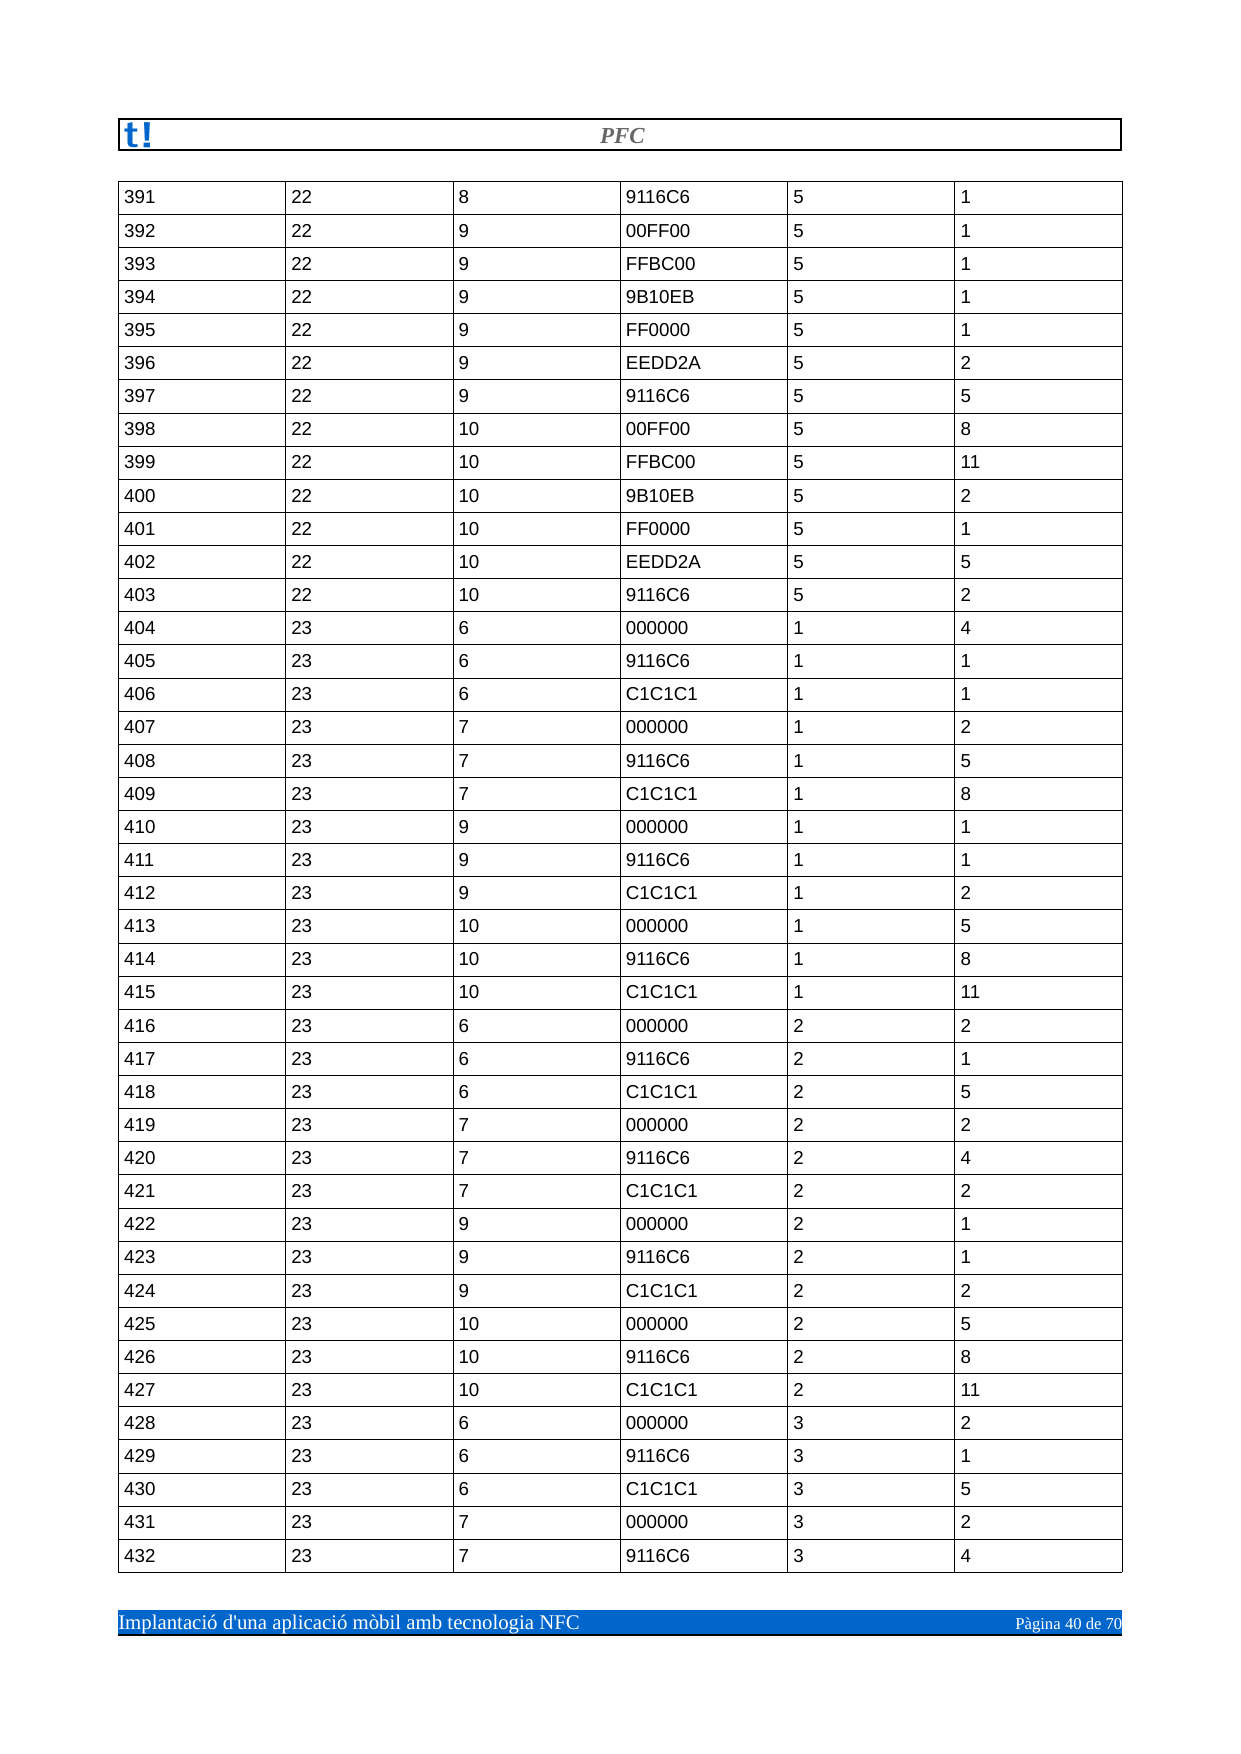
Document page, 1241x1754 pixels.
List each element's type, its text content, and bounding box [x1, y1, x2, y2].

table_cell 396 [119, 347, 285, 379]
table_cell 424 [119, 1275, 285, 1307]
table_cell 22 [286, 380, 453, 412]
table_cell 000000 [621, 1507, 787, 1539]
table_cell 1 [955, 679, 1122, 711]
table_cell 7 [454, 1142, 620, 1174]
table_cell 00FF00 [621, 215, 787, 247]
table_cell 10 [454, 1341, 620, 1373]
table_cell 430 [119, 1474, 285, 1506]
table_cell 1 [955, 1242, 1122, 1274]
table_cell 428 [119, 1407, 285, 1439]
table_cell 5 [788, 248, 954, 280]
table_cell 2 [955, 1010, 1122, 1042]
table_cell 22 [286, 447, 453, 479]
table_cell 9116C6 [621, 1440, 787, 1472]
table_cell C1C1C1 [621, 778, 787, 810]
table_cell 2 [955, 1109, 1122, 1141]
table_cell 5 [955, 1076, 1122, 1108]
table_cell 7 [454, 1507, 620, 1539]
table_cell 3 [788, 1474, 954, 1506]
table_cell 1 [788, 612, 954, 644]
table_cell 395 [119, 314, 285, 346]
table_cell C1C1C1 [621, 1275, 787, 1307]
table_cell 6 [454, 1474, 620, 1506]
table_cell 22 [286, 414, 453, 446]
table_cell C1C1C1 [621, 1374, 787, 1406]
table_cell 2 [955, 1275, 1122, 1307]
table_cell 6 [454, 1407, 620, 1439]
table_cell 23 [286, 844, 453, 876]
table_cell 23 [286, 1109, 453, 1141]
table_cell 9116C6 [621, 645, 787, 677]
table_cell EEDD2A [621, 347, 787, 379]
table_cell 9B10EB [621, 480, 787, 512]
table_cell 421 [119, 1175, 285, 1207]
table_cell 22 [286, 546, 453, 578]
table_cell 23 [286, 612, 453, 644]
table_cell 2 [955, 579, 1122, 611]
table_cell 23 [286, 1407, 453, 1439]
table_cell 22 [286, 182, 453, 214]
table_cell 1 [788, 679, 954, 711]
table_cell 9116C6 [621, 844, 787, 876]
table_cell 23 [286, 1308, 453, 1340]
table_cell 9116C6 [621, 579, 787, 611]
table_cell 10 [454, 910, 620, 942]
table_cell 1 [788, 910, 954, 942]
table_cell 2 [955, 480, 1122, 512]
table_cell 404 [119, 612, 285, 644]
table_cell 2 [788, 1374, 954, 1406]
table_cell 1 [955, 182, 1122, 214]
table_cell 5 [955, 1474, 1122, 1506]
table_cell 9116C6 [621, 182, 787, 214]
table_cell 9116C6 [621, 745, 787, 777]
table_cell 000000 [621, 1010, 787, 1042]
table_cell 5 [788, 380, 954, 412]
table_cell 2 [788, 1242, 954, 1274]
table_cell 23 [286, 1076, 453, 1108]
table_cell 425 [119, 1308, 285, 1340]
table_cell 5 [788, 281, 954, 313]
table_cell 6 [454, 645, 620, 677]
table_cell 9 [454, 314, 620, 346]
table_cell 4 [955, 1540, 1122, 1572]
table_cell 9 [454, 248, 620, 280]
table_cell 7 [454, 778, 620, 810]
table_cell 1 [788, 977, 954, 1009]
table_cell 1 [955, 844, 1122, 876]
table_cell 000000 [621, 1407, 787, 1439]
table_cell 8 [955, 778, 1122, 810]
table_cell 402 [119, 546, 285, 578]
table_cell 408 [119, 745, 285, 777]
table_cell 23 [286, 1341, 453, 1373]
table_cell 5 [955, 546, 1122, 578]
table_cell C1C1C1 [621, 679, 787, 711]
table_cell 1 [955, 1209, 1122, 1241]
table_cell 11 [955, 1374, 1122, 1406]
table_cell 9 [454, 811, 620, 843]
table_cell 1 [955, 645, 1122, 677]
table_cell 23 [286, 712, 453, 744]
table_cell 000000 [621, 1308, 787, 1340]
table_cell 8 [955, 1341, 1122, 1373]
table_cell 4 [955, 1142, 1122, 1174]
table_cell 422 [119, 1209, 285, 1241]
table_cell 23 [286, 1010, 453, 1042]
table_cell 401 [119, 513, 285, 545]
table_cell 2 [788, 1043, 954, 1075]
table_cell 5 [955, 745, 1122, 777]
table_cell 7 [454, 1540, 620, 1572]
table_cell FF0000 [621, 513, 787, 545]
table_cell 432 [119, 1540, 285, 1572]
table_cell 22 [286, 215, 453, 247]
table_cell FFBC00 [621, 447, 787, 479]
table_cell 5 [788, 182, 954, 214]
table_cell 431 [119, 1507, 285, 1539]
table_cell 5 [788, 579, 954, 611]
table_cell 10 [454, 480, 620, 512]
table_cell 1 [788, 877, 954, 909]
table_cell 000000 [621, 1109, 787, 1141]
table_cell 2 [955, 1175, 1122, 1207]
table_cell 5 [955, 910, 1122, 942]
table_cell 6 [454, 1043, 620, 1075]
table_cell 1 [788, 745, 954, 777]
table_cell 10 [454, 414, 620, 446]
table_cell 418 [119, 1076, 285, 1108]
table_cell 398 [119, 414, 285, 446]
table_cell 420 [119, 1142, 285, 1174]
table_cell FF0000 [621, 314, 787, 346]
table_cell 9 [454, 844, 620, 876]
table_cell 2 [788, 1209, 954, 1241]
table_cell 22 [286, 513, 453, 545]
table_cell 23 [286, 910, 453, 942]
table_cell 2 [955, 877, 1122, 909]
table_cell 23 [286, 1142, 453, 1174]
table_cell 4 [955, 612, 1122, 644]
table_cell C1C1C1 [621, 877, 787, 909]
table_cell 2 [955, 1407, 1122, 1439]
table_cell 416 [119, 1010, 285, 1042]
table_cell 6 [454, 1076, 620, 1108]
table_cell 2 [788, 1010, 954, 1042]
table_cell 9 [454, 215, 620, 247]
table_cell 9116C6 [621, 1142, 787, 1174]
table_cell 5 [788, 513, 954, 545]
table_cell 000000 [621, 1209, 787, 1241]
table_cell 00FF00 [621, 414, 787, 446]
table_cell 10 [454, 1308, 620, 1340]
table_cell 22 [286, 579, 453, 611]
table_cell 9116C6 [621, 1242, 787, 1274]
table_cell 394 [119, 281, 285, 313]
table_cell 5 [788, 215, 954, 247]
table_cell 23 [286, 1209, 453, 1241]
table_cell 2 [788, 1142, 954, 1174]
table_cell 5 [788, 347, 954, 379]
table_cell 7 [454, 1109, 620, 1141]
table_cell 426 [119, 1341, 285, 1373]
table_cell C1C1C1 [621, 1175, 787, 1207]
table_cell 7 [454, 745, 620, 777]
table_cell 2 [955, 347, 1122, 379]
table_cell 9 [454, 347, 620, 379]
table_cell 23 [286, 1275, 453, 1307]
table_cell 423 [119, 1242, 285, 1274]
table_cell 22 [286, 281, 453, 313]
table_cell FFBC00 [621, 248, 787, 280]
table_cell C1C1C1 [621, 977, 787, 1009]
table_cell 1 [955, 1043, 1122, 1075]
table_cell 5 [788, 480, 954, 512]
table_cell 22 [286, 248, 453, 280]
table_cell 8 [955, 414, 1122, 446]
table_cell 22 [286, 347, 453, 379]
table_cell 2 [788, 1308, 954, 1340]
table_cell 413 [119, 910, 285, 942]
table_cell 10 [454, 513, 620, 545]
table_cell 5 [788, 546, 954, 578]
table_cell 23 [286, 1474, 453, 1506]
table_cell 393 [119, 248, 285, 280]
table_cell 8 [955, 944, 1122, 976]
table_cell 2 [788, 1076, 954, 1108]
table_cell 407 [119, 712, 285, 744]
table_cell 391 [119, 182, 285, 214]
table_cell 23 [286, 1043, 453, 1075]
table_cell 5 [955, 1308, 1122, 1340]
table_cell 1 [955, 215, 1122, 247]
table_cell 1 [955, 314, 1122, 346]
table_cell 1 [788, 811, 954, 843]
table_cell 23 [286, 645, 453, 677]
table_cell 23 [286, 778, 453, 810]
table_cell 399 [119, 447, 285, 479]
table_cell 9 [454, 380, 620, 412]
table_cell 9B10EB [621, 281, 787, 313]
table_cell 2 [788, 1341, 954, 1373]
table_cell 23 [286, 1374, 453, 1406]
table_cell 000000 [621, 910, 787, 942]
table_cell 9 [454, 281, 620, 313]
table_cell 1 [788, 844, 954, 876]
table_cell 9 [454, 1275, 620, 1307]
table_cell 23 [286, 1540, 453, 1572]
table_cell 414 [119, 944, 285, 976]
table_cell 9 [454, 1242, 620, 1274]
table_cell 10 [454, 447, 620, 479]
table_cell 000000 [621, 712, 787, 744]
table_cell 2 [955, 1507, 1122, 1539]
table_cell 10 [454, 579, 620, 611]
table_cell 5 [788, 447, 954, 479]
table_cell 11 [955, 447, 1122, 479]
table_cell 23 [286, 944, 453, 976]
table_cell 1 [788, 712, 954, 744]
table_cell 9116C6 [621, 1341, 787, 1373]
table_cell 23 [286, 1507, 453, 1539]
table_cell 2 [955, 712, 1122, 744]
table_cell 2 [788, 1109, 954, 1141]
table_cell 5 [788, 314, 954, 346]
picture [123, 121, 151, 148]
table_cell 9116C6 [621, 944, 787, 976]
table_cell 5 [955, 380, 1122, 412]
table_cell C1C1C1 [621, 1076, 787, 1108]
table_cell 2 [788, 1275, 954, 1307]
table_cell 5 [788, 414, 954, 446]
table_cell 23 [286, 745, 453, 777]
table_cell 10 [454, 944, 620, 976]
table_cell C1C1C1 [621, 1474, 787, 1506]
table_cell 429 [119, 1440, 285, 1472]
table_cell 415 [119, 977, 285, 1009]
table_cell 23 [286, 877, 453, 909]
table_cell 419 [119, 1109, 285, 1141]
table_cell 1 [788, 645, 954, 677]
table_cell 2 [788, 1175, 954, 1207]
table_cell 392 [119, 215, 285, 247]
table_cell 6 [454, 612, 620, 644]
table_cell 000000 [621, 811, 787, 843]
table_cell 23 [286, 1440, 453, 1472]
table_cell 406 [119, 679, 285, 711]
table_cell 23 [286, 977, 453, 1009]
table_cell 6 [454, 679, 620, 711]
table_cell 3 [788, 1540, 954, 1572]
table_cell 1 [955, 248, 1122, 280]
table_cell 9 [454, 1209, 620, 1241]
table_cell 1 [955, 513, 1122, 545]
table_cell 411 [119, 844, 285, 876]
table_cell 10 [454, 546, 620, 578]
table_cell 1 [955, 281, 1122, 313]
table_cell 405 [119, 645, 285, 677]
table_cell 6 [454, 1010, 620, 1042]
table_cell 7 [454, 1175, 620, 1207]
table_cell 6 [454, 1440, 620, 1472]
table_cell 410 [119, 811, 285, 843]
table_cell 1 [955, 811, 1122, 843]
table_cell 7 [454, 712, 620, 744]
table_cell 22 [286, 314, 453, 346]
table_cell 3 [788, 1440, 954, 1472]
table_cell 412 [119, 877, 285, 909]
table_cell 417 [119, 1043, 285, 1075]
table_cell 10 [454, 977, 620, 1009]
table_cell 9 [454, 877, 620, 909]
table_cell 3 [788, 1407, 954, 1439]
table_cell 9116C6 [621, 1043, 787, 1075]
table_cell 11 [955, 977, 1122, 1009]
table_cell 000000 [621, 612, 787, 644]
table_cell 1 [788, 944, 954, 976]
table_cell 23 [286, 1242, 453, 1274]
table_cell 8 [454, 182, 620, 214]
table_cell 23 [286, 811, 453, 843]
table_cell 23 [286, 679, 453, 711]
table_cell 3 [788, 1507, 954, 1539]
table_cell 403 [119, 579, 285, 611]
table_cell 9116C6 [621, 1540, 787, 1572]
table_cell EEDD2A [621, 546, 787, 578]
table_cell 10 [454, 1374, 620, 1406]
table_cell 400 [119, 480, 285, 512]
table_cell 427 [119, 1374, 285, 1406]
table_cell 23 [286, 1175, 453, 1207]
table_cell 22 [286, 480, 453, 512]
table_cell 1 [788, 778, 954, 810]
table_cell 409 [119, 778, 285, 810]
table_cell 1 [955, 1440, 1122, 1472]
table_cell 397 [119, 380, 285, 412]
table_cell 9116C6 [621, 380, 787, 412]
